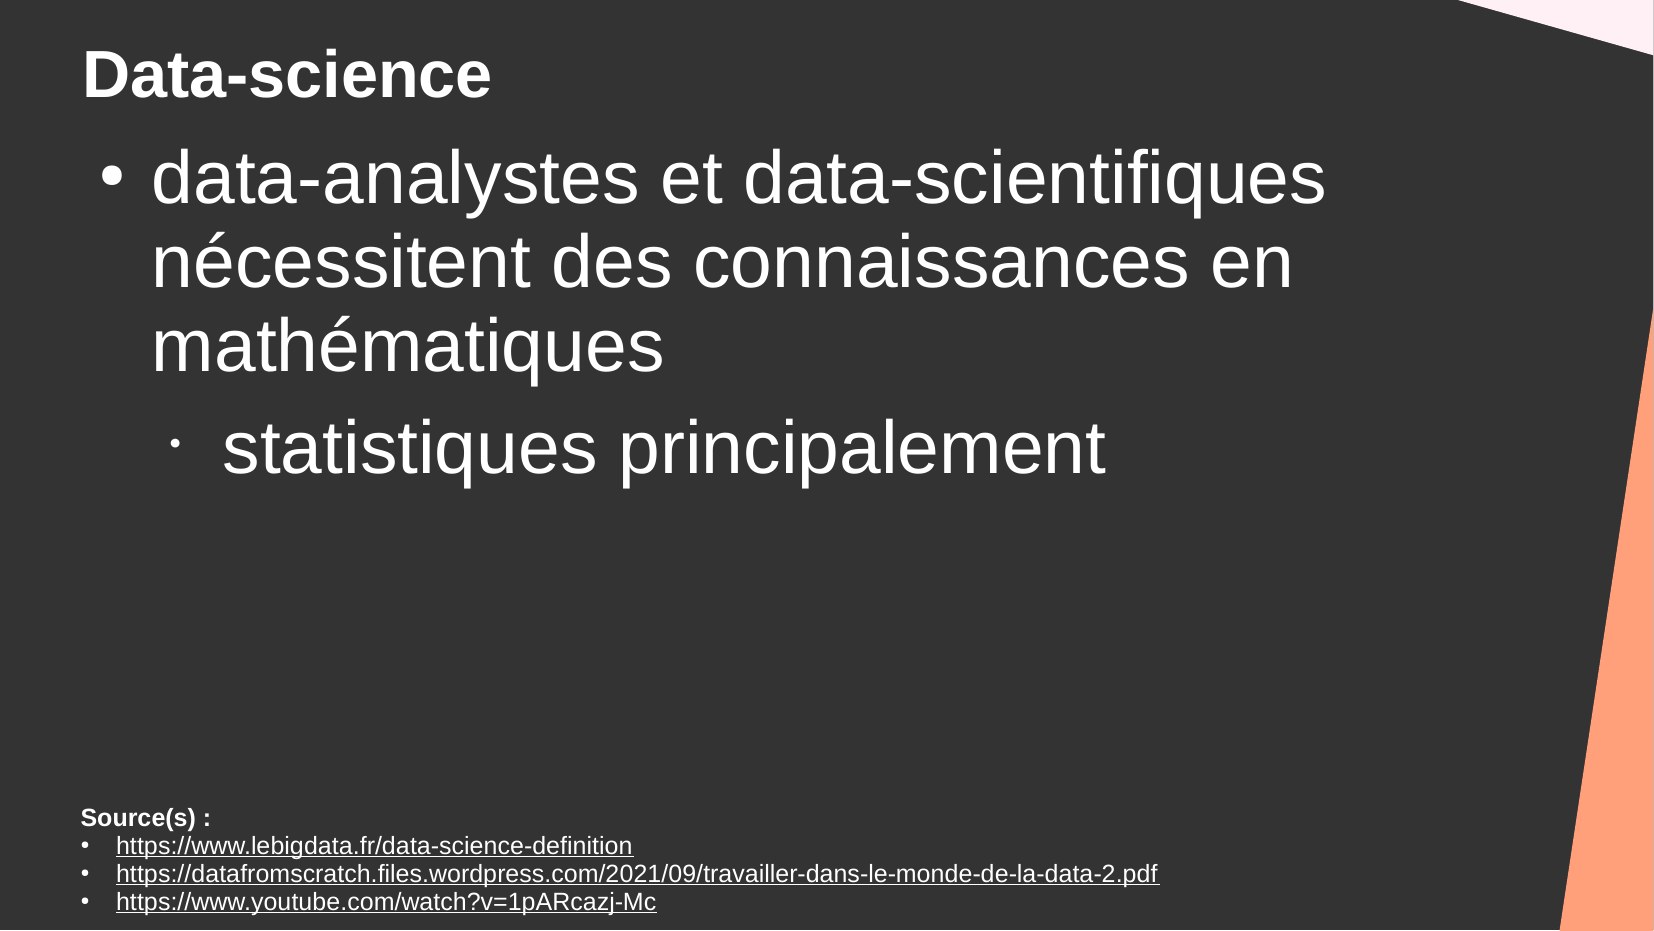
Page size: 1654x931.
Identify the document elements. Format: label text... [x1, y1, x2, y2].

text_box [1457, 0, 1654, 56]
list data-analystes et data-scientifiques nécessitent des connaissances en mathématiques statistiques principalement [80, 135, 1630, 756]
title Data-science [82, 37, 1571, 115]
text_box Source(s) : https://www.lebigdata.fr/data-science-definition https://datafromscratch.files.wordpress.com/2021/09/travailler-dans-le-monde-de-la-data-2.pdf https://www.youtube.com/watch?v=1pARcazj-Mc [65, 796, 1482, 924]
text_box [1559, 303, 1654, 931]
